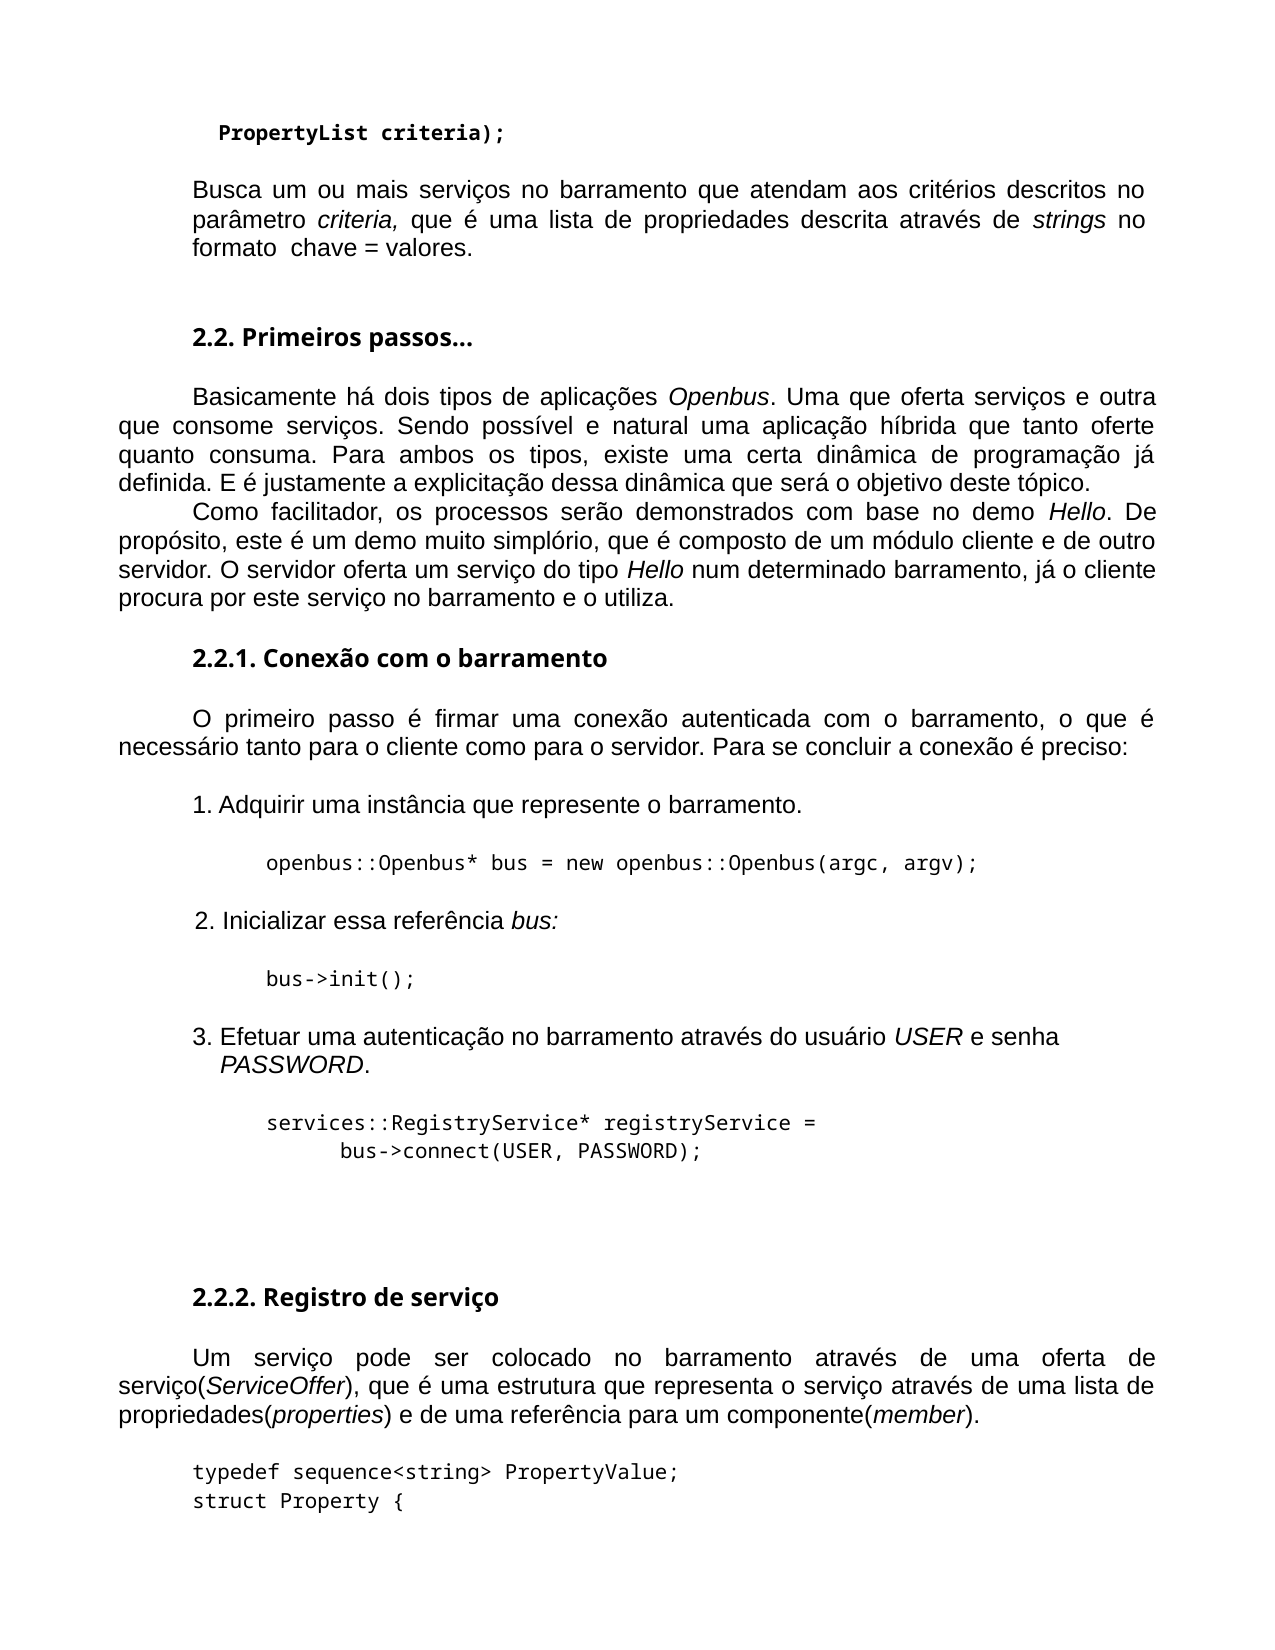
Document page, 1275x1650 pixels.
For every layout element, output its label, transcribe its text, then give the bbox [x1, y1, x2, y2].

list 2. Inicializar essa referência bus: [157, 906, 1157, 934]
text 2.2.2. Registro de serviço [118, 1280, 1157, 1314]
text Busca um ou mais serviços no barramento que atendam aos critérios descritos no parâmetro criteria, que é uma lista de propriedades descrita através de strings no formato chave = valores. [118, 175, 1157, 262]
text PropertyList criteria); [118, 118, 1157, 147]
text struct Property { [192, 1486, 1157, 1514]
text 3. Efetuar uma autenticação no barramento através do usuário USER e senha PASSWORD. [44, 1022, 1157, 1079]
text typedef sequence<string> PropertyValue; [192, 1457, 1157, 1486]
text bus->connect(USER, PASSWORD); [118, 1136, 1157, 1165]
text 2.2. Primeiros passos... [118, 319, 1157, 353]
text 1. Adquirir uma instância que represente o barramento. [118, 790, 1157, 819]
text 2.2.1. Conexão com o barramento [118, 641, 1157, 675]
text Como facilitador, os processos serão demonstrados com base no demo Hello. De propósito, este é um demo muito simplório, que é composto de um módulo cliente e de outro servidor. O servidor oferta um serviço do tipo Hello num determinado barramento, já o cliente procura por este serviço no barramento e o utiliza. [118, 497, 1157, 612]
text Basicamente há dois tipos de aplicações Openbus. Uma que oferta serviços e outra que consome serviços. Sendo possível e natural uma aplicação híbrida que tanto oferte quanto consuma. Para ambos os tipos, existe uma certa dinâmica de programação já definida. E é justamente a explicitação dessa dinâmica que será o objetivo deste tópico. [118, 382, 1157, 497]
text services::RegistryService* registryService = [118, 1108, 1157, 1136]
text O primeiro passo é firmar uma conexão autenticada com o barramento, o que é necessário tanto para o cliente como para o servidor. Para se concluir a conexão é preciso: [118, 704, 1157, 761]
text Um serviço pode ser colocado no barramento através de uma oferta de serviço(ServiceOffer), que é uma estrutura que representa o serviço através de uma lista de propriedades(properties) e de uma referência para um componente(member). [118, 1342, 1157, 1429]
text bus->init(); [118, 963, 1157, 993]
text openbus::Openbus* bus = new openbus::Openbus(argc, argv); [118, 847, 1157, 877]
